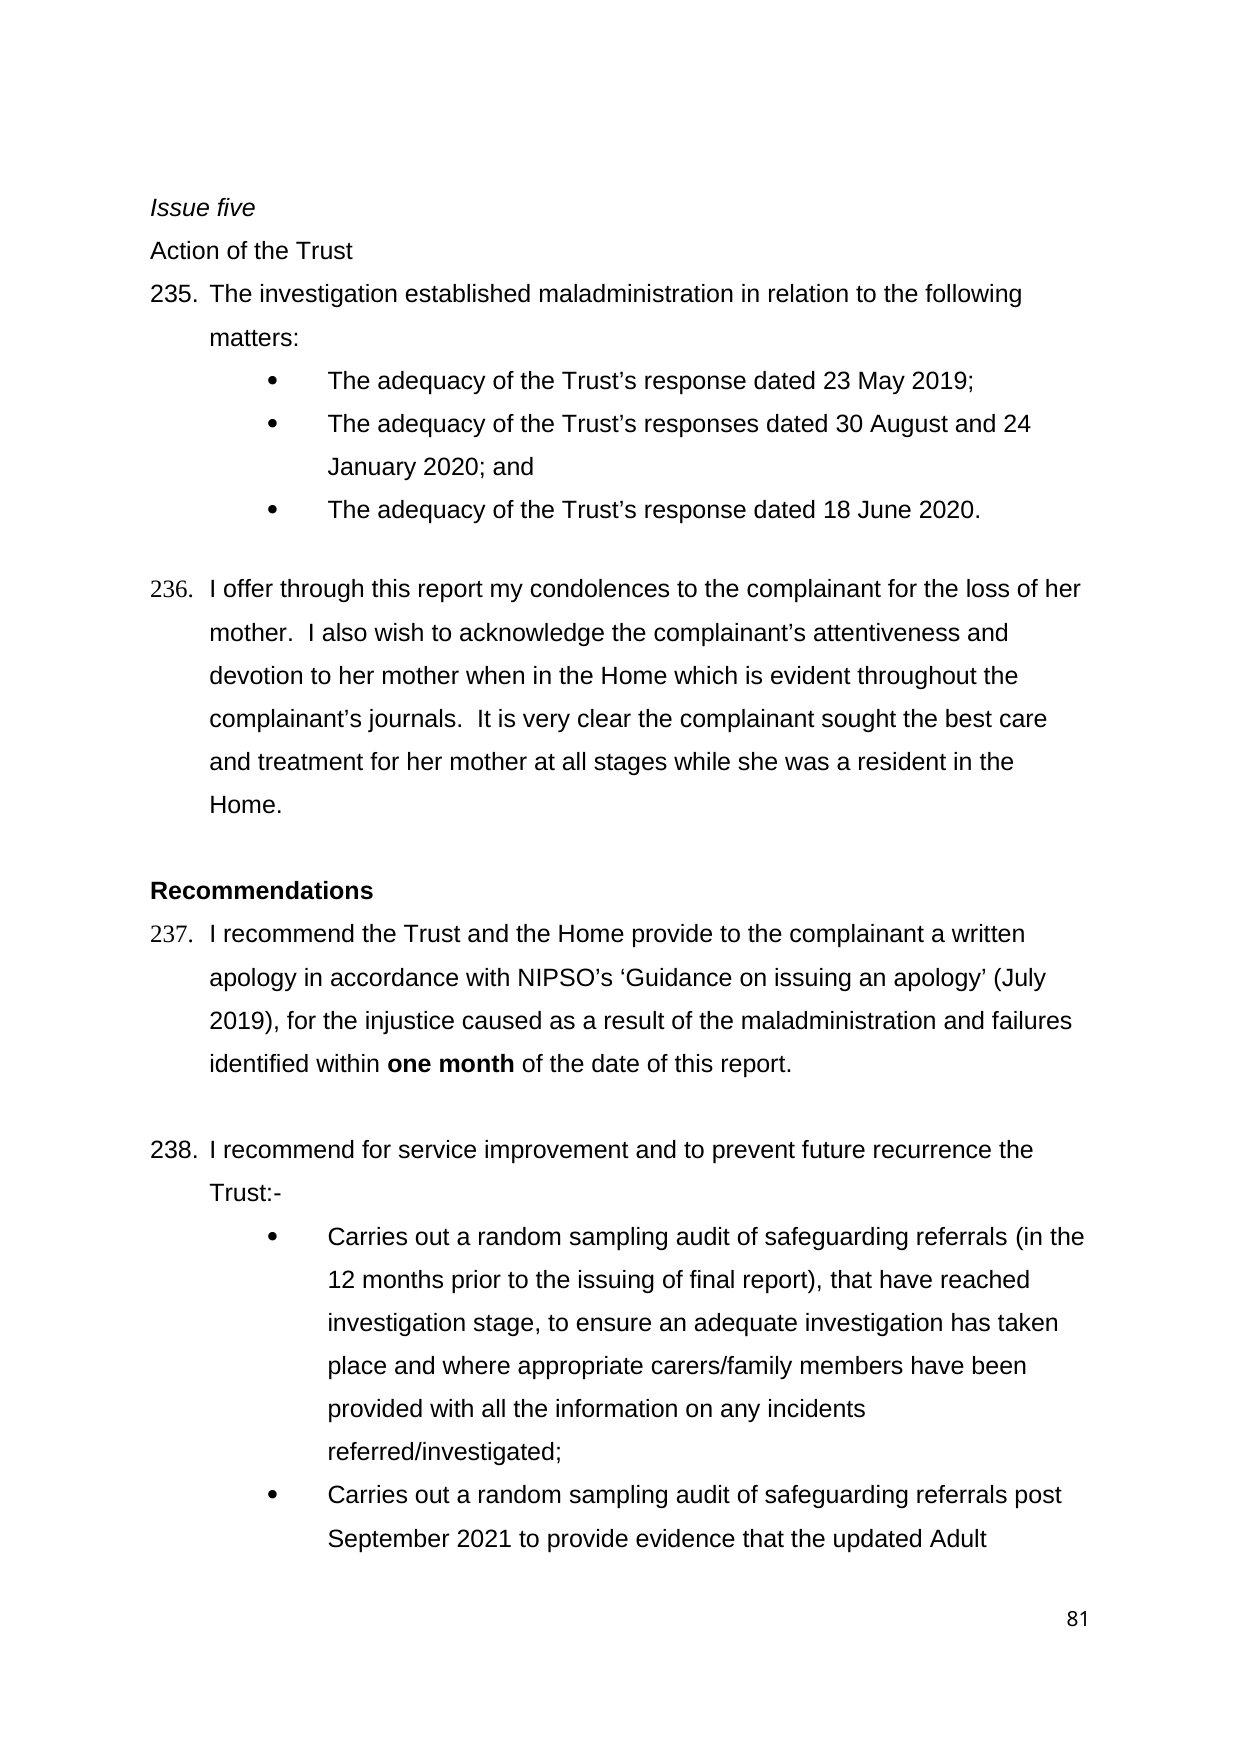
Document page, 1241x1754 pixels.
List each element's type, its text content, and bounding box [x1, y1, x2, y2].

list Carries out a random sampling audit of safeguarding referrals post September 2021 to provide evidence that the updated Adult [268, 1480, 1090, 1552]
list I recommend for service improvement and to prevent future recurrence the Trust:- [150, 1135, 1090, 1207]
list I recommend the Trust and the Home provide to the complainant a written apology in accordance with NIPSO’s ‘Guidance on issuing an apology’ (July 2019), for the injustice caused as a result of the maladministration and failures identified within one month of the date of this report. [150, 919, 1090, 1078]
list I offer through this report my condolences to the complainant for the loss of her mother. I also wish to acknowledge the complainant’s attentiveness and devotion to her mother when in the Home which is evident throughout the complainant’s journals. It is very clear the complainant sought the best care and treatment for her mother at all stages while she was a resident in the Home. [150, 574, 1090, 819]
list The adequacy of the Trust’s response dated 23 May 2019; [268, 366, 1090, 394]
text Recommendations [150, 876, 1090, 905]
list The investigation established maladministration in relation to the following matters: [150, 279, 1090, 351]
list Carries out a random sampling audit of safeguarding referrals (in the 12 months prior to the issuing of final report), that have reached investigation stage, to ensure an adequate investigation has taken place and where appropriate carers/family members have been provided with all the information on any incidents referred/investigated; [268, 1221, 1090, 1466]
text Action of the Trust [150, 236, 1090, 265]
list The adequacy of the Trust’s response dated 18 June 2020. [268, 495, 1090, 524]
text Issue five [150, 193, 1090, 222]
list The adequacy of the Trust’s responses dated 30 August and 24 January 2020; and [268, 409, 1090, 481]
